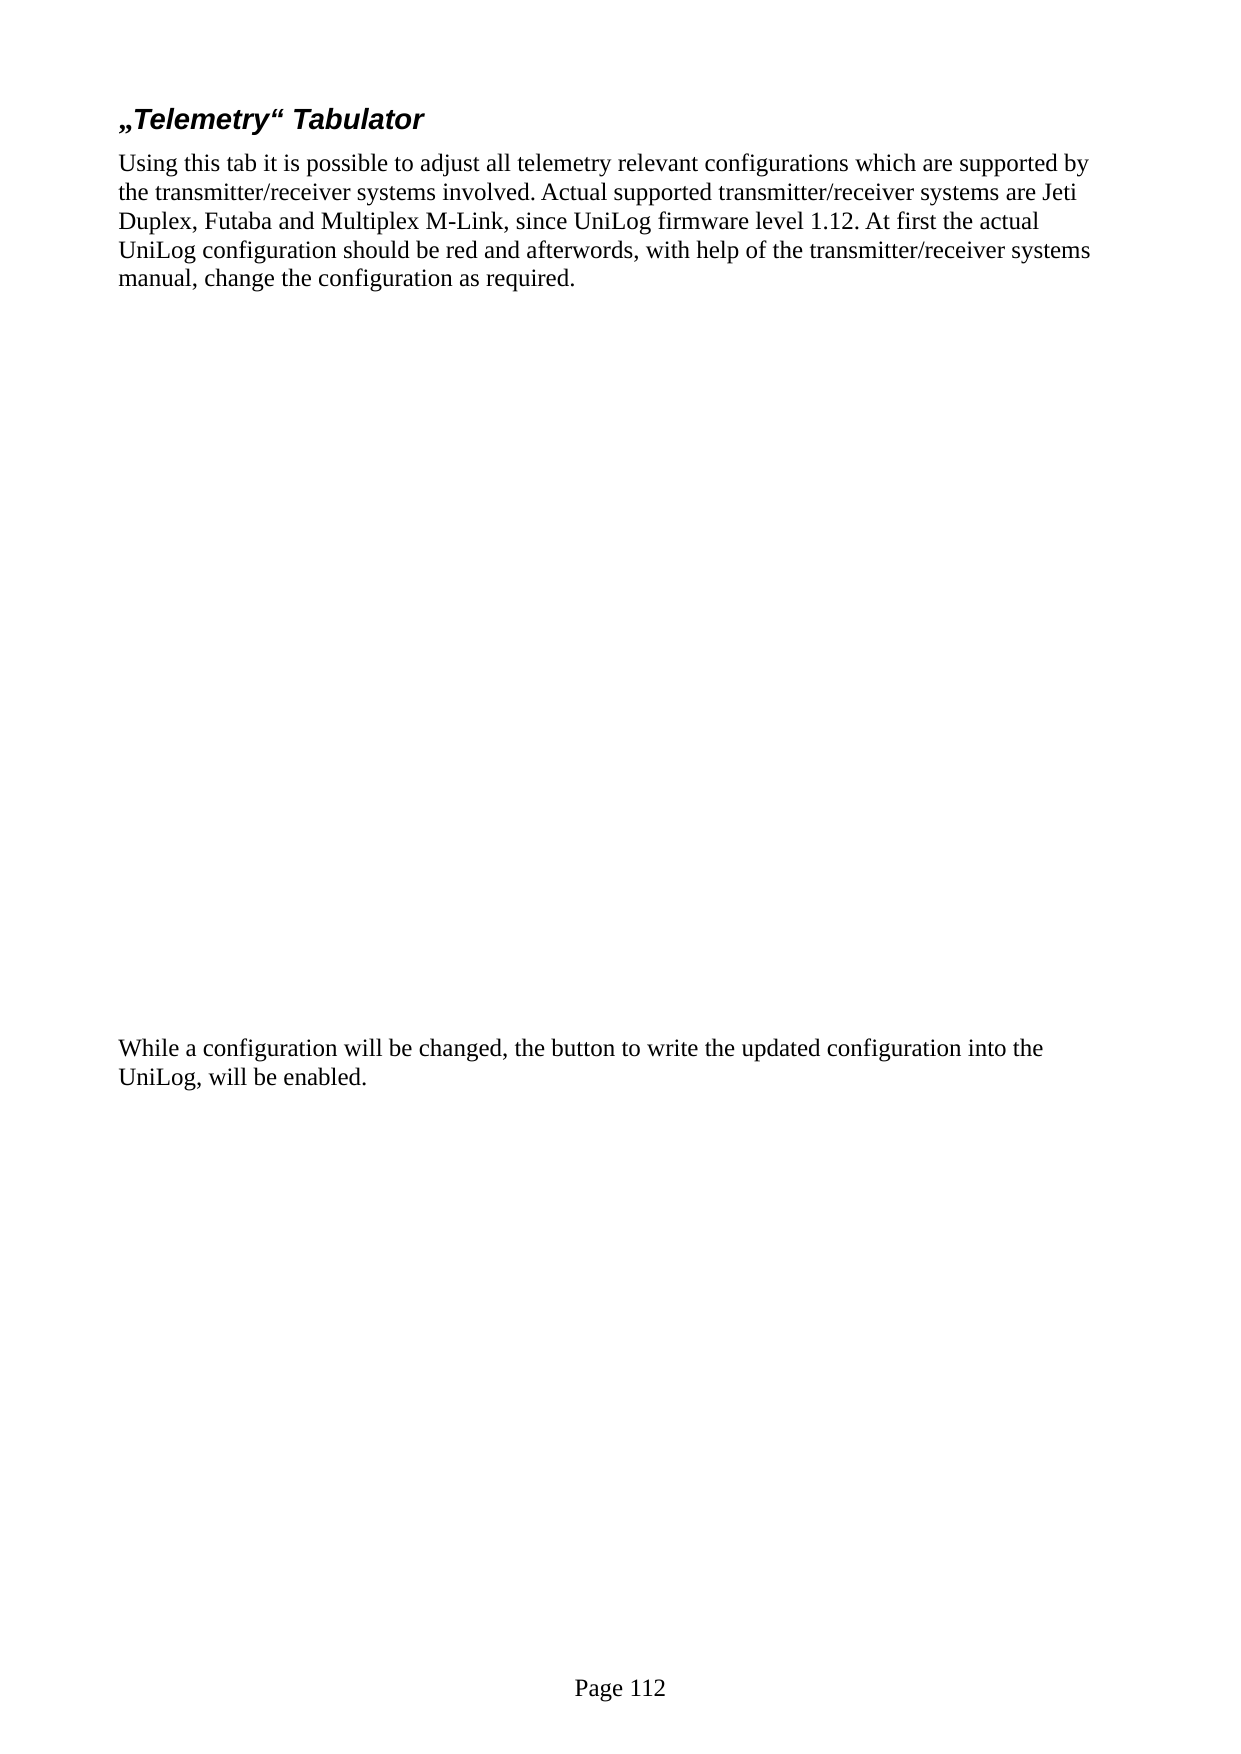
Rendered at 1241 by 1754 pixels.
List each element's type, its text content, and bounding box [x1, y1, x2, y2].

text Using this tab it is possible to adjust all telemetry relevant configurations which are supported by the transmitter/receiver systems involved. Actual supported transmitter/receiver systems are Jeti Duplex, Futaba and Multiplex M-Link, since UniLog firmware level 1.12. At first the actual UniLog configuration should be red and afterwords, with help of the transmitter/receiver systems manual, change the configuration as required. [118, 148, 1122, 292]
text While a configuration will be changed, the button to write the updated configuration into the UniLog, will be enabled. [118, 1033, 1122, 1091]
subtitle „Telemetry“ Tabulator [118, 102, 1122, 136]
